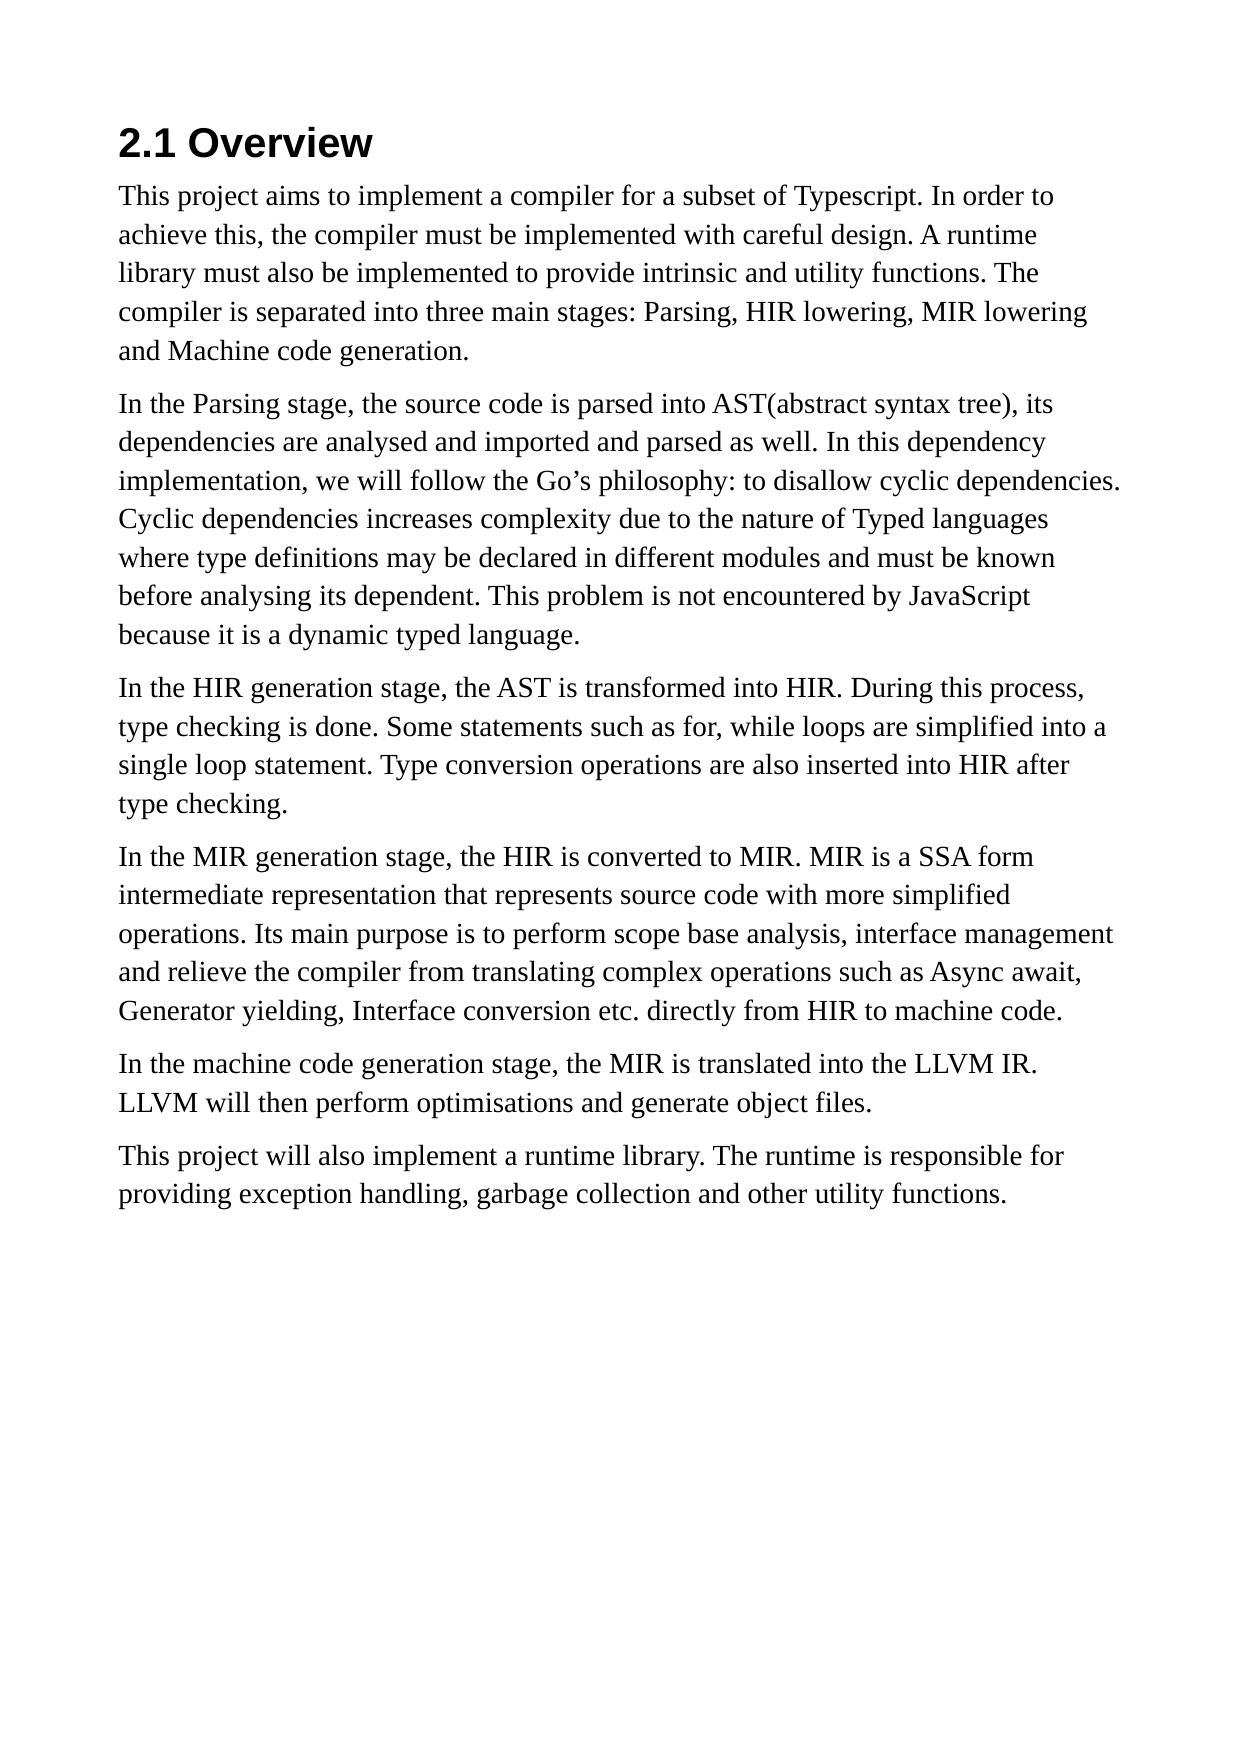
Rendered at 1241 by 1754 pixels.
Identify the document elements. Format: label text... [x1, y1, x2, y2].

text In the HIR generation stage, the AST is transformed into HIR. During this process, type checking is done. Some statements such as for, while loops are simplified into a single loop statement. Type conversion operations are also inserted into HIR after type checking. [118, 670, 1122, 819]
text This project aims to implement a compiler for a subset of Typescript. In order to achieve this, the compiler must be implemented with careful design. A runtime library must also be implemented to provide intrinsic and utility functions. The compiler is separated into three main stages: Parsing, HIR lowering, MIR lowering and Machine code generation. [118, 178, 1122, 366]
text This project will also implement a runtime library. The runtime is responsible for providing exception handling, garbage collection and other utility functions. [118, 1138, 1122, 1210]
text In the machine code generation stage, the MIR is translated into the LLVM IR. LLVM will then perform optimisations and generate object files. [118, 1046, 1122, 1118]
text In the MIR generation stage, the HIR is converted to MIR. MIR is a SSA form intermediate representation that represents source code with more simplified operations. Its main purpose is to perform scope base analysis, interface management and relieve the compiler from translating complex operations such as Async await, Generator yielding, Interface conversion etc. directly from HIR to machine code. [118, 839, 1122, 1027]
subtitle 2.1 Overview [118, 118, 1122, 166]
text In the Parsing stage, the source code is parsed into AST(abstract syntax tree), its dependencies are analysed and imported and parsed as well. In this dependency implementation, we will follow the Go’s philosophy: to disallow cyclic dependencies. Cyclic dependencies increases complexity due to the nature of Typed languages where type definitions may be declared in different modules and must be known before analysing its dependent. This problem is not encountered by JavaScript because it is a dynamic typed language. [118, 386, 1122, 651]
